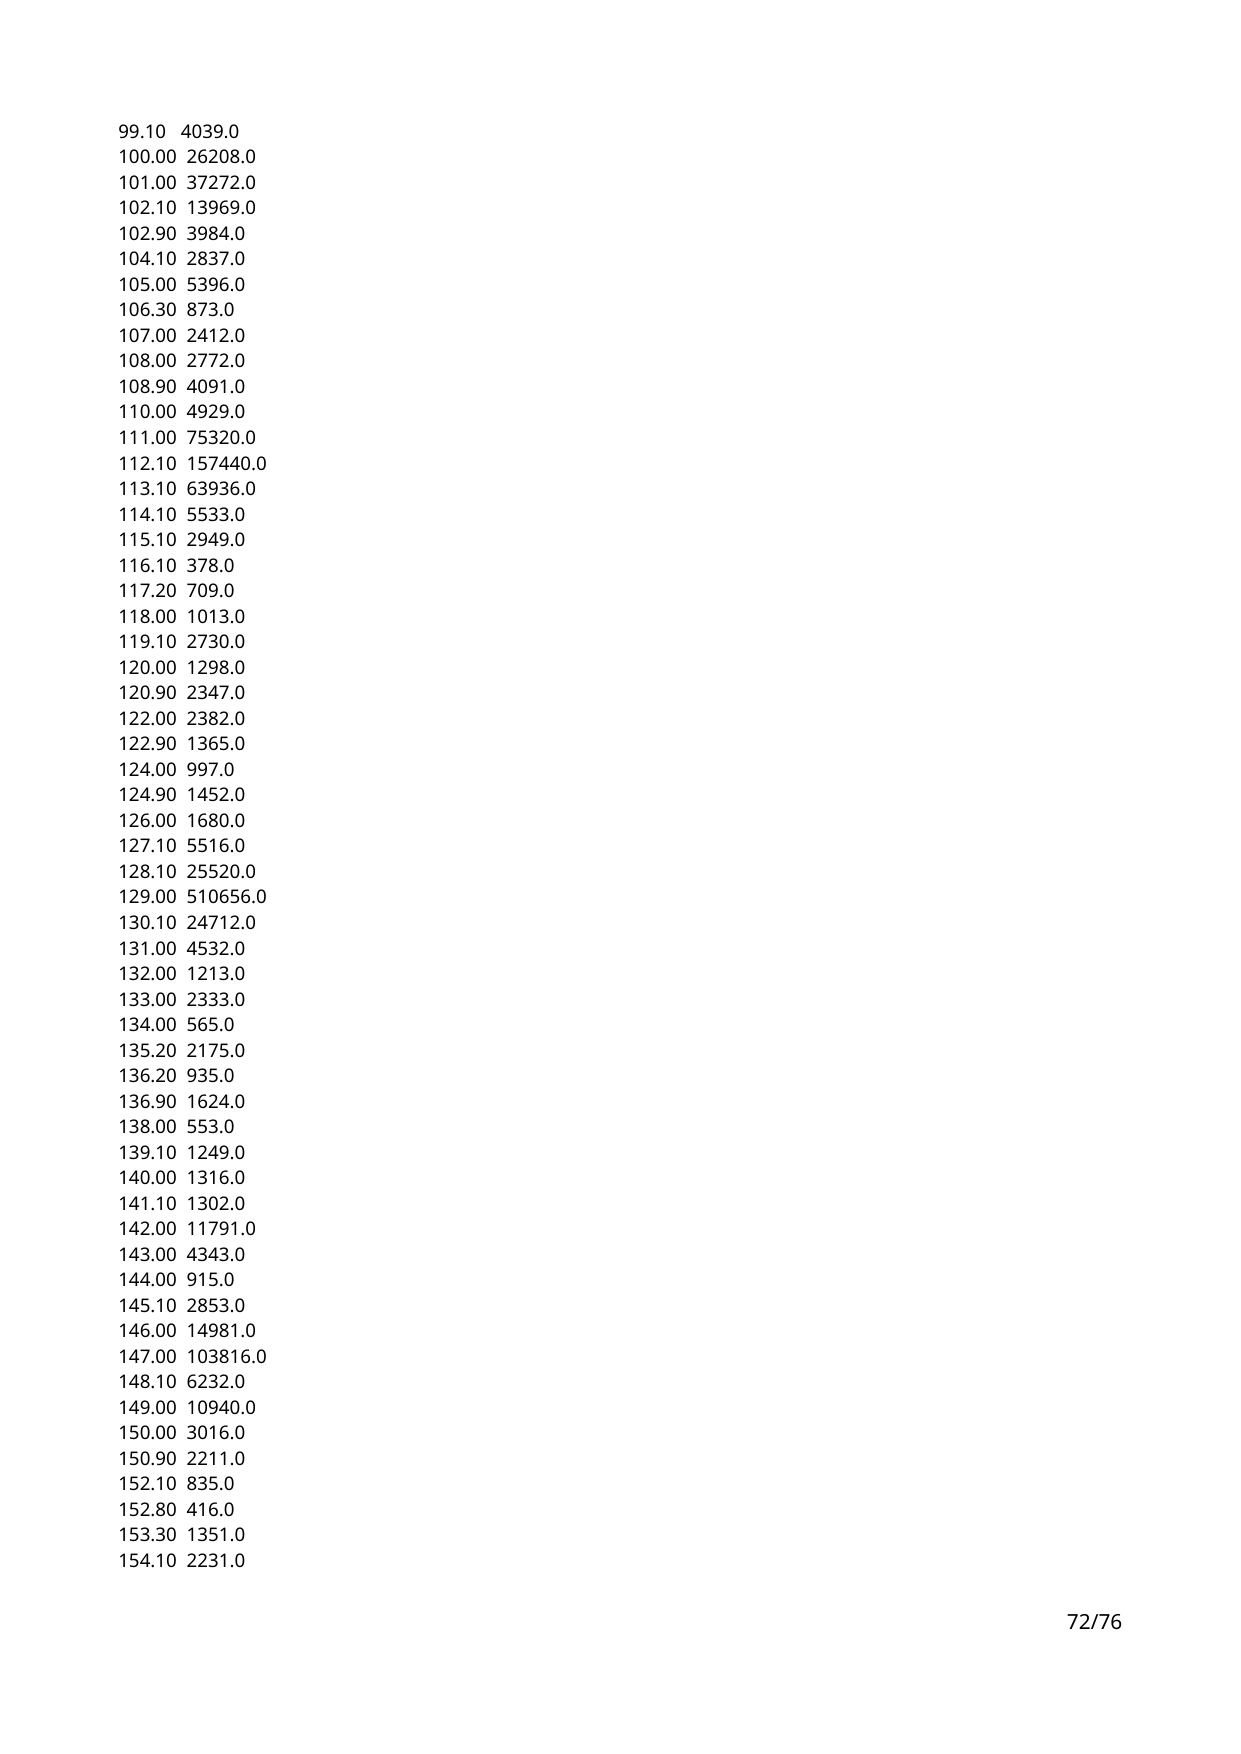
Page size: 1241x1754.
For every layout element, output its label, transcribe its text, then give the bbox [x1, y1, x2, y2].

text 153.30 1351.0 [118, 1522, 1122, 1547]
text 141.10 1302.0 [118, 1190, 1122, 1216]
text 117.20 709.0 [118, 577, 1122, 603]
text 120.00 1298.0 [118, 654, 1122, 679]
text 116.10 378.0 [118, 552, 1122, 577]
text 119.10 2730.0 [118, 628, 1122, 654]
text 150.90 2211.0 [118, 1445, 1122, 1471]
text 152.80 416.0 [118, 1496, 1122, 1522]
text 124.90 1452.0 [118, 782, 1122, 807]
text 152.10 835.0 [118, 1471, 1122, 1496]
text 108.90 4091.0 [118, 373, 1122, 399]
text 122.90 1365.0 [118, 731, 1122, 756]
text 128.10 25520.0 [118, 858, 1122, 884]
text 102.10 13969.0 [118, 195, 1122, 220]
text 131.00 4532.0 [118, 935, 1122, 960]
text 126.00 1680.0 [118, 807, 1122, 833]
text 139.10 1249.0 [118, 1139, 1122, 1164]
text 106.30 873.0 [118, 297, 1122, 322]
text 110.00 4929.0 [118, 399, 1122, 424]
text 136.90 1624.0 [118, 1088, 1122, 1113]
text 118.00 1013.0 [118, 603, 1122, 628]
text 149.00 10940.0 [118, 1394, 1122, 1420]
text 130.10 24712.0 [118, 909, 1122, 935]
text 120.90 2347.0 [118, 679, 1122, 705]
text 140.00 1316.0 [118, 1164, 1122, 1190]
text 146.00 14981.0 [118, 1318, 1122, 1343]
text 100.00 26208.0 [118, 144, 1122, 169]
text 113.10 63936.0 [118, 475, 1122, 501]
text 145.10 2853.0 [118, 1292, 1122, 1318]
text 107.00 2412.0 [118, 322, 1122, 348]
text 122.00 2382.0 [118, 705, 1122, 731]
text 144.00 915.0 [118, 1267, 1122, 1292]
text 101.00 37272.0 [118, 169, 1122, 195]
text 143.00 4343.0 [118, 1241, 1122, 1267]
text 138.00 553.0 [118, 1113, 1122, 1139]
text 104.10 2837.0 [118, 246, 1122, 271]
text 135.20 2175.0 [118, 1037, 1122, 1062]
text 115.10 2949.0 [118, 526, 1122, 552]
text 124.00 997.0 [118, 756, 1122, 782]
text 150.00 3016.0 [118, 1420, 1122, 1445]
text 147.00 103816.0 [118, 1343, 1122, 1369]
text 132.00 1213.0 [118, 960, 1122, 986]
text 111.00 75320.0 [118, 424, 1122, 450]
text 114.10 5533.0 [118, 501, 1122, 526]
text 134.00 565.0 [118, 1011, 1122, 1037]
text 136.20 935.0 [118, 1062, 1122, 1088]
text 105.00 5396.0 [118, 271, 1122, 297]
text 108.00 2772.0 [118, 348, 1122, 373]
text 102.90 3984.0 [118, 220, 1122, 246]
text 112.10 157440.0 [118, 450, 1122, 475]
text 133.00 2333.0 [118, 986, 1122, 1011]
text 148.10 6232.0 [118, 1369, 1122, 1394]
text 129.00 510656.0 [118, 884, 1122, 909]
text 99.10 4039.0 [118, 118, 1122, 144]
text 127.10 5516.0 [118, 833, 1122, 858]
text 142.00 11791.0 [118, 1216, 1122, 1241]
text 154.10 2231.0 [118, 1547, 1122, 1573]
